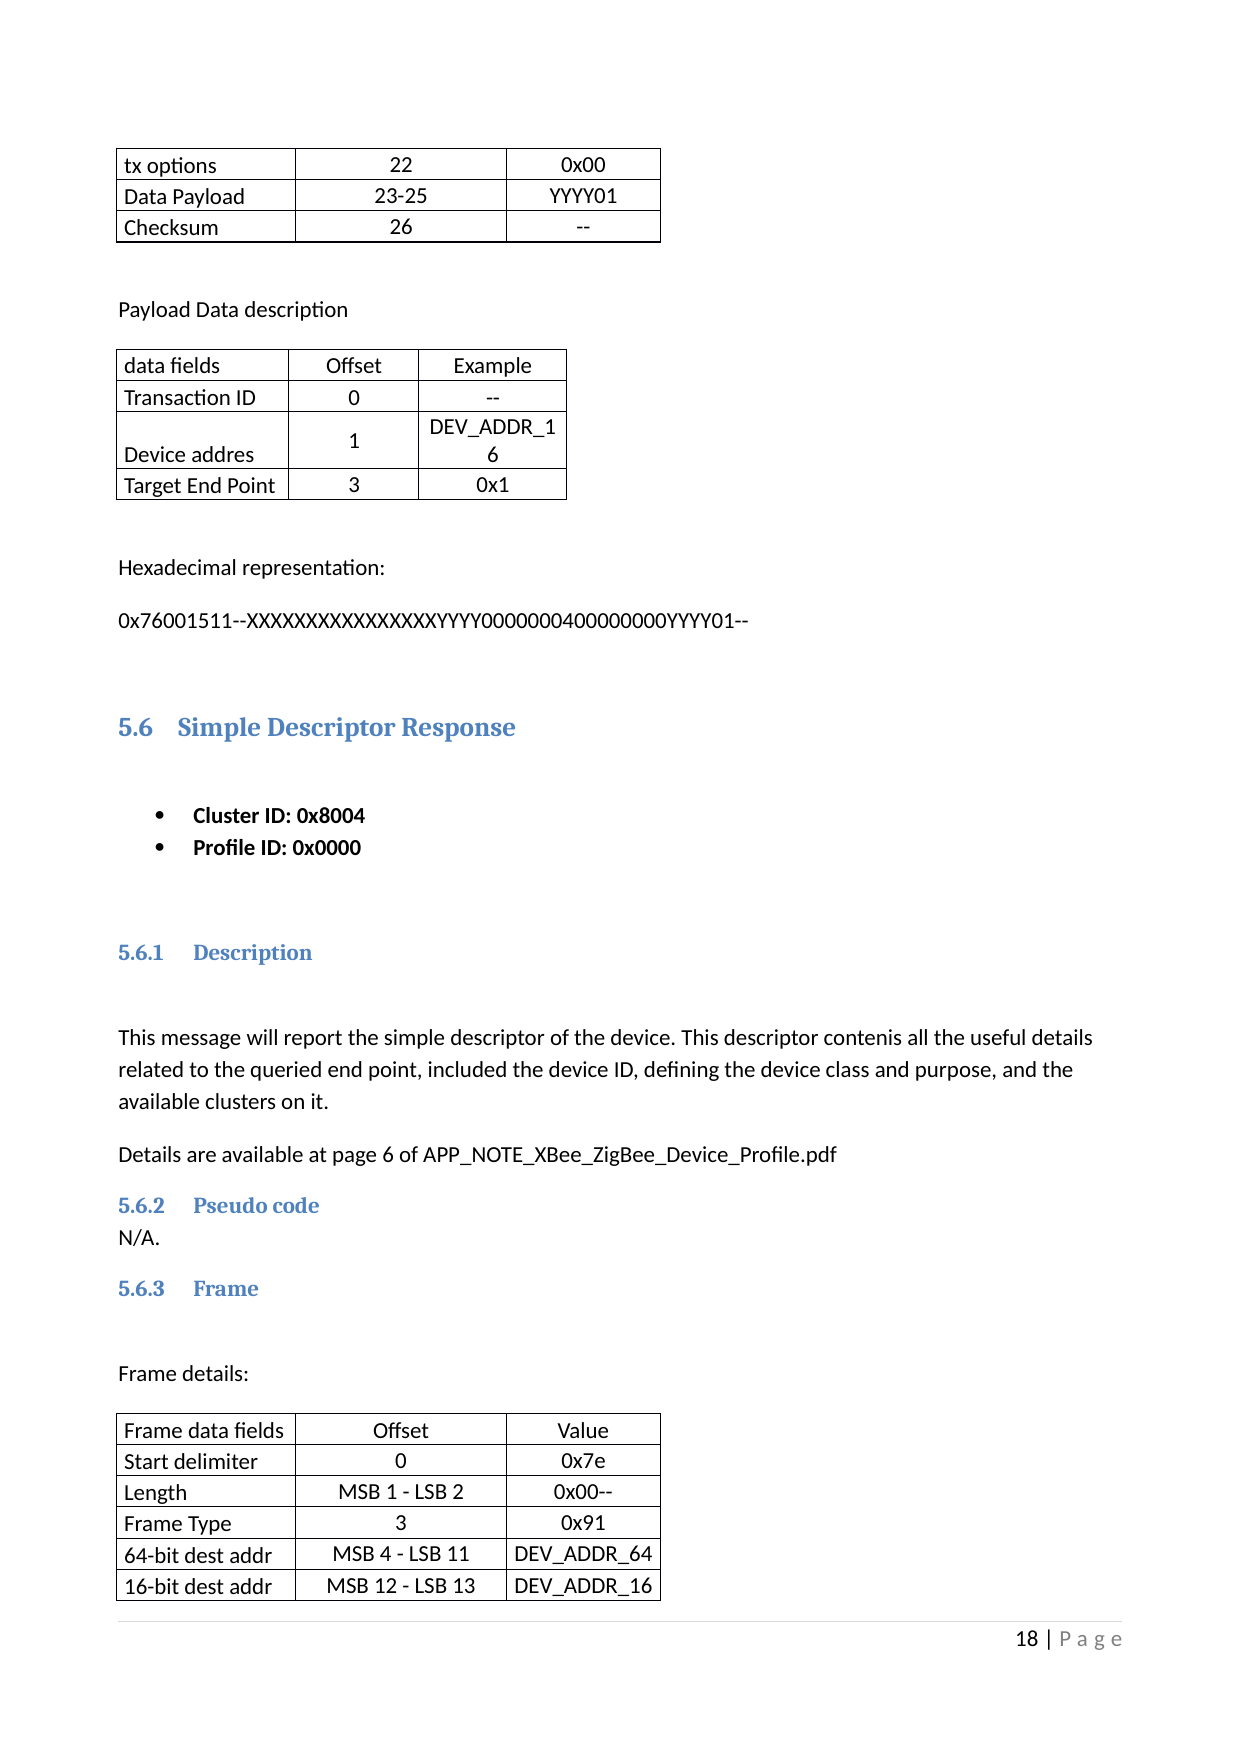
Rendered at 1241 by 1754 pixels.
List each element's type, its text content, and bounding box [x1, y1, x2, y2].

text 0x76001511--XXXXXXXXXXXXXXXXYYYY0000000400000000YYYY01-- [118, 606, 1122, 634]
table_cell YYYY01 [507, 180, 660, 210]
table_cell 3 [296, 1507, 506, 1537]
table_header Value [507, 1414, 660, 1444]
text Hexadecimal representation: [118, 553, 1122, 581]
subtitle Description [118, 939, 1122, 966]
table_cell MSB 1 - LSB 2 [296, 1476, 506, 1506]
list Profile ID: 0x0000 [156, 833, 1122, 861]
table_cell 0x00 [507, 149, 660, 179]
table_cell 0 [289, 381, 418, 411]
subtitle Pseudo code [118, 1193, 1122, 1219]
table_cell 23-25 [296, 180, 506, 210]
text Payload Data description [118, 295, 1122, 323]
table_cell tx options [117, 149, 295, 179]
table_cell Checksum [117, 211, 295, 241]
table_cell 16-bit dest addr [117, 1570, 295, 1600]
text Frame details: [118, 1359, 1122, 1387]
table_cell DEV_ADDR_16 [419, 412, 566, 468]
text Details are available at page 6 of APP_NOTE_XBee_ZigBee_Device_Profile.pdf [118, 1140, 1122, 1168]
table_cell 0x00-- [507, 1476, 660, 1506]
table_cell 0x1 [419, 469, 566, 499]
table_cell 0x91 [507, 1507, 660, 1537]
table_cell 22 [296, 149, 506, 179]
table_cell Data Payload [117, 180, 295, 210]
table_cell MSB 4 - LSB 11 [296, 1539, 506, 1569]
table_cell Transaction ID [117, 381, 288, 411]
table_cell Device addres [117, 412, 288, 468]
table_cell -- [419, 381, 566, 411]
table_cell MSB 12 - LSB 13 [296, 1570, 506, 1600]
table_header Example [419, 350, 566, 380]
table_header data fields [117, 350, 288, 380]
subtitle Simple Descriptor Response [118, 712, 1122, 743]
table_cell Frame Type [117, 1507, 295, 1537]
table_header Offset [296, 1414, 506, 1444]
text N/A. [118, 1223, 1122, 1251]
table_cell 1 [289, 412, 418, 468]
table_cell DEV_ADDR_64 [507, 1539, 660, 1569]
table_cell Start delimiter [117, 1445, 295, 1475]
table_cell 3 [289, 469, 418, 499]
subtitle Frame [118, 1276, 1122, 1303]
table_header Offset [289, 350, 418, 380]
table_cell 0 [296, 1445, 506, 1475]
list Cluster ID: 0x8004 [156, 801, 1122, 829]
text This message will report the simple descriptor of the device. This descriptor contenis all the useful details related to the queried end point, included the device ID, defining the device class and purpose, and the available clusters on it. [118, 1023, 1122, 1115]
table_cell Target End Point [117, 469, 288, 499]
table_cell Length [117, 1476, 295, 1506]
table_cell 0x7e [507, 1445, 660, 1475]
table_cell -- [507, 211, 660, 241]
table_cell DEV_ADDR_16 [507, 1570, 660, 1600]
table_header Frame data fields [117, 1414, 295, 1444]
table_cell 26 [296, 211, 506, 241]
table_cell 64-bit dest addr [117, 1539, 295, 1569]
